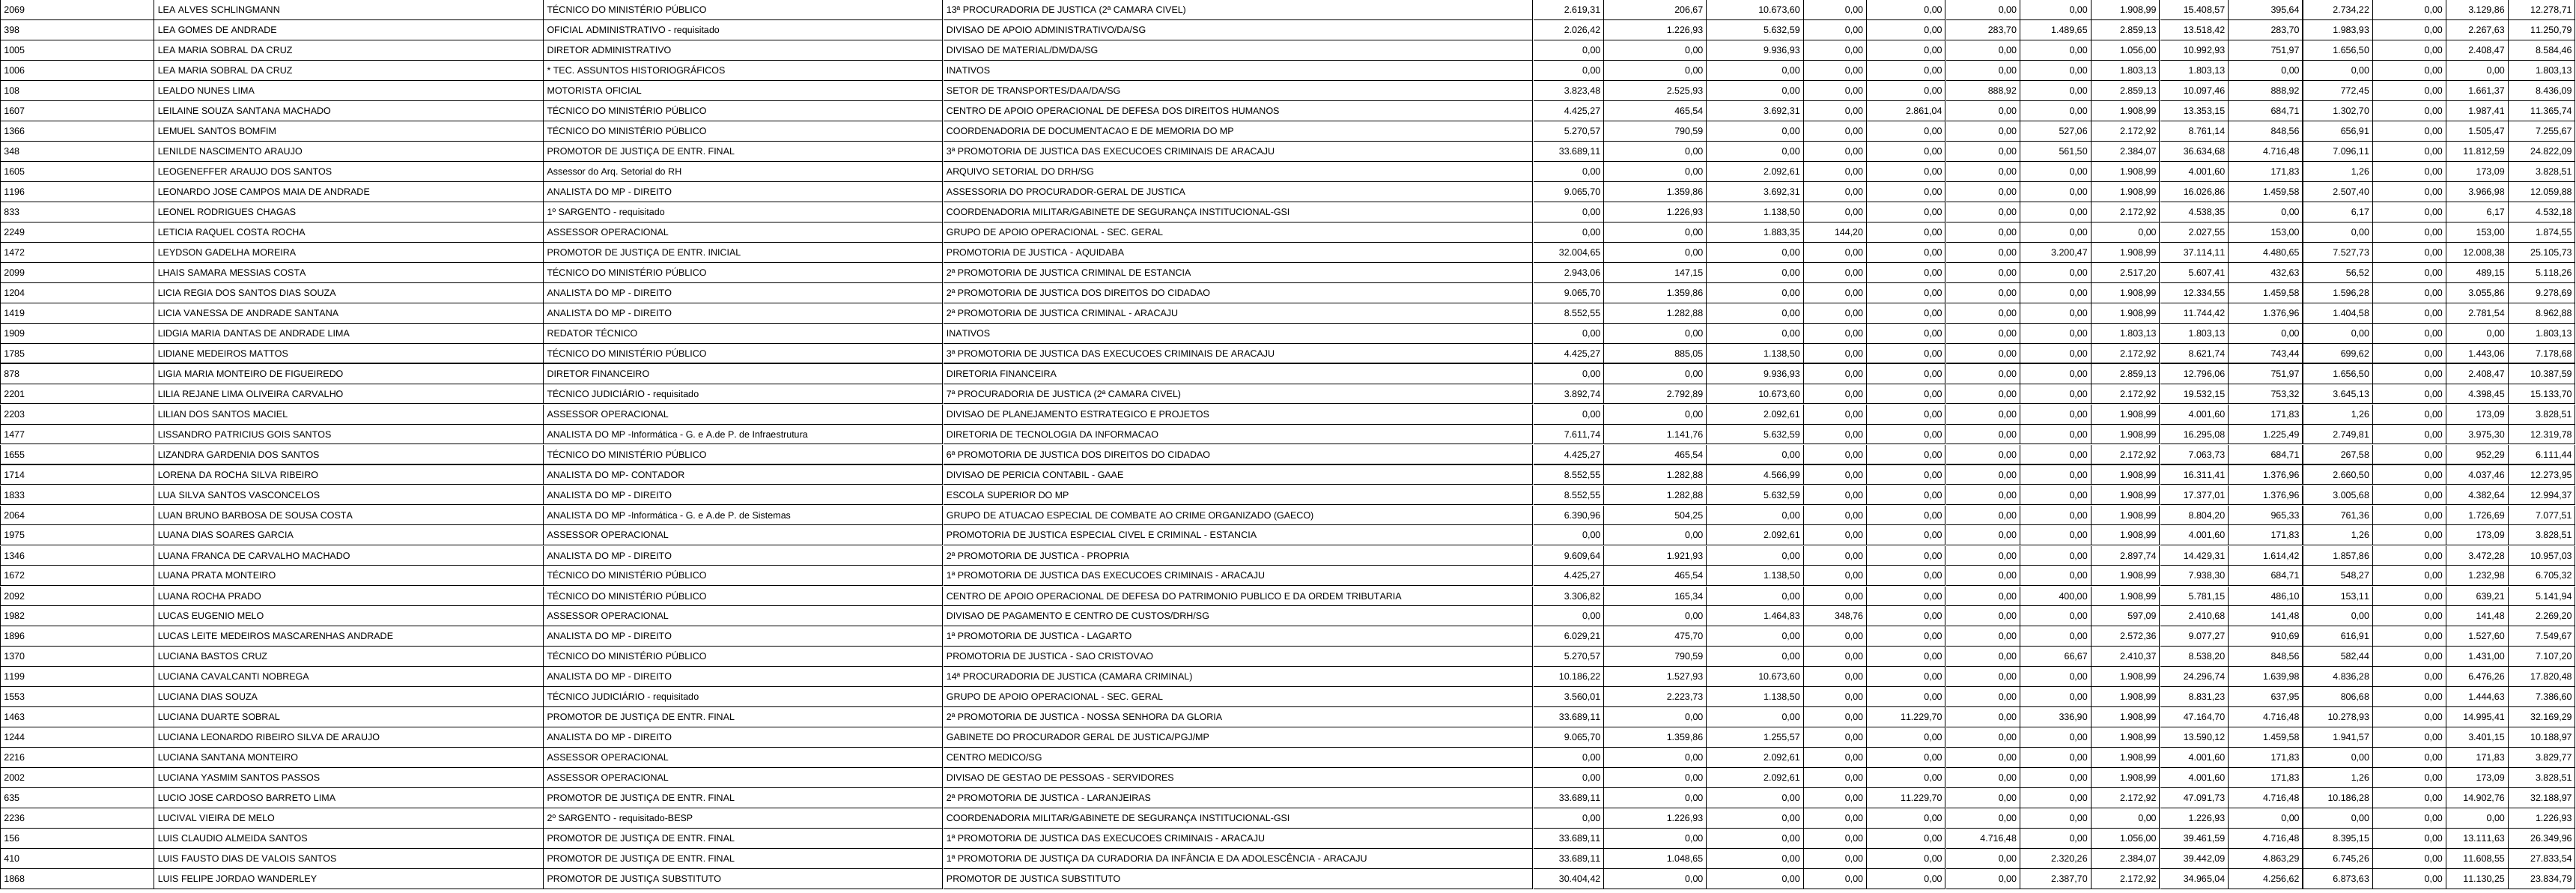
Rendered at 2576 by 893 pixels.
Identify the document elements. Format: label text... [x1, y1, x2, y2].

table_cell 0,00 [1946, 587, 2020, 605]
table_cell 0,00 [2373, 142, 2446, 161]
table_cell 0,00 [1867, 324, 1945, 343]
table_cell 0,00 [1707, 869, 1803, 889]
table_cell 2.859,13 [2092, 81, 2159, 100]
table_cell 171,83 [2229, 405, 2302, 424]
table_cell TÉCNICO DO MINISTÉRIO PÚBLICO [544, 587, 942, 605]
table_cell 0,00 [2020, 324, 2091, 343]
table_cell 3.828,51 [2509, 525, 2575, 545]
table_cell 1.232,98 [2446, 566, 2508, 585]
table_cell 4.001,60 [2160, 748, 2228, 767]
table_cell 5.141,94 [2509, 587, 2575, 605]
table_cell 0,00 [1804, 869, 1866, 889]
table_cell 0,00 [1867, 263, 1945, 282]
table_cell 4.836,28 [2303, 667, 2372, 686]
table_cell 13.353,15 [2160, 101, 2228, 121]
table_cell 1.908,99 [2092, 727, 2159, 747]
table_cell 19.532,15 [2160, 384, 2228, 403]
table_cell 0,00 [1946, 425, 2020, 444]
table_cell 1.639,98 [2229, 667, 2302, 686]
table_cell 806,68 [2303, 687, 2372, 706]
table_cell 0,00 [2020, 40, 2091, 60]
table_cell 0,00 [1867, 283, 1945, 303]
table_cell 2.408,47 [2446, 364, 2508, 384]
table_cell 173,09 [2446, 525, 2508, 545]
table_cell 4.001,60 [2160, 525, 2228, 545]
table_cell 2.861,04 [1867, 101, 1945, 121]
table_cell 0,00 [1804, 40, 1866, 60]
table_cell 0,00 [2373, 324, 2446, 343]
table_cell TÉCNICO DO MINISTÉRIO PÚBLICO [544, 121, 942, 141]
table_cell 597,09 [2092, 606, 2159, 626]
table_cell 761,36 [2303, 506, 2372, 524]
table_cell 0,00 [2373, 667, 2446, 686]
table_cell 0,00 [1946, 263, 2020, 282]
table_cell 0,00 [2373, 566, 2446, 585]
table_cell 0,00 [2020, 384, 2091, 403]
table_cell 0,00 [1946, 303, 2020, 323]
table_cell 0,00 [1804, 566, 1866, 585]
table_cell 1.908,99 [2092, 525, 2159, 545]
table_cell 0,00 [1804, 626, 1866, 646]
table_cell LUCIANA SANTANA MONTEIRO [154, 748, 543, 767]
table_cell 0,00 [1804, 506, 1866, 524]
table_cell 2092 [1, 587, 154, 605]
table_cell 0,00 [1604, 707, 1706, 727]
table_cell 1.282,88 [1604, 465, 1706, 484]
table_cell 141,48 [2446, 606, 2508, 626]
table_cell 3.472,28 [2446, 546, 2508, 565]
table_cell SETOR DE TRANSPORTES/DAA/DA/SG [944, 81, 1532, 100]
table_cell 0,00 [1946, 121, 2020, 141]
table_cell LHAIS SAMARA MESSIAS COSTA [154, 263, 543, 282]
table_cell 171,83 [2229, 162, 2302, 181]
table_cell 9.077,27 [2160, 626, 2228, 646]
table_cell 0,00 [1707, 303, 1803, 323]
table_cell 0,00 [2229, 202, 2302, 222]
table_cell 0,00 [1534, 202, 1603, 222]
table_cell 9.065,70 [1534, 182, 1603, 202]
table_cell 0,00 [1707, 546, 1803, 565]
table_cell 0,00 [1604, 324, 1706, 343]
table_cell 0,00 [1707, 808, 1803, 828]
table_cell 0,00 [1804, 768, 1866, 787]
table_cell LEYDSON GADELHA MOREIRA [154, 243, 543, 262]
table_cell 336,90 [2020, 707, 2091, 727]
table_cell LUCIANA DUARTE SOBRAL [154, 707, 543, 727]
table_cell 0,00 [2020, 303, 2091, 323]
table_cell 0,00 [1534, 364, 1603, 384]
table_cell ARQUIVO SETORIAL DO DRH/SG [944, 162, 1532, 181]
table_cell 1.302,70 [2303, 101, 2372, 121]
table_cell 1.857,86 [2303, 546, 2372, 565]
table_cell 910,69 [2229, 626, 2302, 646]
table_cell 1.282,88 [1604, 485, 1706, 504]
table_cell ANALISTA DO MP - DIREITO [544, 626, 942, 646]
table_cell 637,95 [2229, 687, 2302, 706]
table_cell 772,45 [2303, 81, 2372, 100]
table_cell 0,00 [1946, 525, 2020, 545]
table_cell 0,00 [1604, 223, 1706, 242]
table_cell 2216 [1, 748, 154, 767]
table_cell 108 [1, 81, 154, 100]
table_cell CENTRO DE APOIO OPERACIONAL DE DEFESA DO PATRIMONIO PUBLICO E DA ORDEM TRIBUTARIA [944, 587, 1532, 605]
table_cell 12.059,88 [2509, 182, 2575, 202]
table_cell 0,00 [1946, 405, 2020, 424]
table_cell 0,00 [1534, 768, 1603, 787]
table_cell LORENA DA ROCHA SILVA RIBEIRO [154, 465, 543, 484]
table_cell 173,09 [2446, 405, 2508, 424]
table_cell TÉCNICO JUDICIÁRIO - requisitado [544, 384, 942, 403]
table_cell LICIA VANESSA DE ANDRADE SANTANA [154, 303, 543, 323]
table_cell 0,00 [2373, 626, 2446, 646]
table_cell 8.804,20 [2160, 506, 2228, 524]
table_cell 1.505,47 [2446, 121, 2508, 141]
table_cell 1199 [1, 667, 154, 686]
table_cell 0,00 [1946, 182, 2020, 202]
table_cell 0,00 [1946, 849, 2020, 868]
table_cell 0,00 [2373, 546, 2446, 565]
table_cell 1.376,96 [2229, 485, 2302, 504]
table_cell 3ª PROMOTORIA DE JUSTICA DAS EXECUCOES CRIMINAIS DE ARACAJU [944, 142, 1532, 161]
table_cell 0,00 [1946, 283, 2020, 303]
table_cell 1.255,57 [1707, 727, 1803, 747]
table_cell 47.091,73 [2160, 788, 2228, 808]
table_cell 965,33 [2229, 506, 2302, 524]
table_cell LUIS FAUSTO DIAS DE VALOIS SANTOS [154, 849, 543, 868]
table_cell 0,00 [2020, 606, 2091, 626]
table_cell 10.186,28 [2303, 788, 2372, 808]
table_cell 0,00 [1867, 566, 1945, 585]
table_header 3.129,86 [2446, 0, 2508, 19]
table_cell 2ª PROMOTORIA DE JUSTICA DOS DIREITOS DO CIDADAO [944, 283, 1532, 303]
table_cell 4.425,27 [1534, 445, 1603, 464]
table_cell 2.572,36 [2092, 626, 2159, 646]
table_cell 0,00 [2020, 445, 2091, 464]
table_cell 1.908,99 [2092, 707, 2159, 727]
table_cell 0,00 [2373, 425, 2446, 444]
table_cell 1785 [1, 344, 154, 363]
table_cell 0,00 [1804, 384, 1866, 403]
table_cell 0,00 [1604, 162, 1706, 181]
table_cell 7.527,73 [2303, 243, 2372, 262]
table_cell 582,44 [2303, 647, 2372, 666]
table_cell 0,00 [1867, 344, 1945, 363]
table_cell ANALISTA DO MP -Informática - G. e A.de P. de Infraestrutura [544, 425, 942, 444]
table_cell 0,00 [2020, 727, 2091, 747]
table_cell 0,00 [2446, 808, 2508, 828]
table_cell 0,00 [1534, 162, 1603, 181]
table_cell 7.178,68 [2509, 344, 2575, 363]
table_cell 8.584,46 [2509, 40, 2575, 60]
table_cell 12.319,78 [2509, 425, 2575, 444]
table_cell ANALISTA DO MP - DIREITO [544, 546, 942, 565]
table_cell 6.390,96 [1534, 506, 1603, 524]
table_cell 0,00 [1867, 202, 1945, 222]
table_cell 2.897,74 [2092, 546, 2159, 565]
table_cell 0,00 [1946, 465, 2020, 484]
table_cell 17.377,01 [2160, 485, 2228, 504]
table_cell 684,71 [2229, 566, 2302, 585]
table_cell 16.026,86 [2160, 182, 2228, 202]
table_cell 8.962,88 [2509, 303, 2575, 323]
table_cell 1605 [1, 162, 154, 181]
table_cell 1.803,13 [2092, 61, 2159, 80]
table_cell 0,00 [2373, 61, 2446, 80]
table_cell 1º SARGENTO - requisitado [544, 202, 942, 222]
table_cell ASSESSOR OPERACIONAL [544, 223, 942, 242]
table_cell 3.055,86 [2446, 283, 2508, 303]
table_cell 8.436,09 [2509, 81, 2575, 100]
table_cell TÉCNICO DO MINISTÉRIO PÚBLICO [544, 263, 942, 282]
table_cell 8.831,23 [2160, 687, 2228, 706]
table_cell 7ª PROCURADORIA DE JUSTICA (2ª CAMARA CIVEL) [944, 384, 1532, 403]
table_cell 0,00 [1867, 748, 1945, 767]
table_cell 0,00 [2373, 506, 2446, 524]
table_cell 751,97 [2229, 364, 2302, 384]
table_cell PROMOTOR DE JUSTIÇA DE ENTR. FINAL [544, 788, 942, 808]
table_cell 1.459,58 [2229, 727, 2302, 747]
table_cell 751,97 [2229, 40, 2302, 60]
table_cell 2.525,93 [1604, 81, 1706, 100]
table_cell 14.995,41 [2446, 707, 2508, 727]
table_cell 7.611,74 [1534, 425, 1603, 444]
table_cell PROMOTORIA DE JUSTICA - AQUIDABA [944, 243, 1532, 262]
table_cell 1607 [1, 101, 154, 121]
table_header 2.619,31 [1534, 0, 1603, 19]
table_cell 4.001,60 [2160, 768, 2228, 787]
table_cell 2201 [1, 384, 154, 403]
table_cell 0,00 [1867, 829, 1945, 848]
table_cell 743,44 [2229, 344, 2302, 363]
table_cell 1714 [1, 465, 154, 484]
table_cell 0,00 [1867, 525, 1945, 545]
table_cell LICIA REGIA DOS SANTOS DIAS SOUZA [154, 283, 543, 303]
table_cell ANALISTA DO MP - DIREITO [544, 303, 942, 323]
table_cell 173,09 [2446, 162, 2508, 181]
table_cell LUCIVAL VIEIRA DE MELO [154, 808, 543, 828]
table_cell LUANA FRANCA DE CARVALHO MACHADO [154, 546, 543, 565]
table_cell 0,00 [1946, 162, 2020, 181]
table_cell 0,00 [2373, 223, 2446, 242]
table_cell DIRETOR FINANCEIRO [544, 364, 942, 384]
table_cell 5.632,59 [1707, 20, 1803, 40]
table_cell DIVISAO DE GESTAO DE PESSOAS - SERVIDORES [944, 768, 1532, 787]
table_cell 639,21 [2446, 587, 2508, 605]
table_cell 0,00 [2303, 223, 2372, 242]
table_cell 4.037,46 [2446, 465, 2508, 484]
table_cell 1196 [1, 182, 154, 202]
table_cell 5.781,15 [2160, 587, 2228, 605]
table_cell 0,00 [2303, 748, 2372, 767]
table_cell MOTORISTA OFICIAL [544, 81, 942, 100]
table_cell 2.172,92 [2092, 344, 2159, 363]
table_cell 0,00 [1604, 525, 1706, 545]
table_cell 8.552,55 [1534, 485, 1603, 504]
table_cell 1.138,50 [1707, 687, 1803, 706]
table_cell 1.056,00 [2092, 40, 2159, 60]
table_cell COORDENADORIA MILITAR/GABINETE DE SEGURANÇA INSTITUCIONAL-GSI [944, 808, 1532, 828]
table_cell 3.823,48 [1534, 81, 1603, 100]
table_cell 27.833,54 [2509, 849, 2575, 868]
table_cell 1982 [1, 606, 154, 626]
table_cell 2.092,61 [1707, 525, 1803, 545]
table_cell 3.692,31 [1707, 182, 1803, 202]
table_cell 0,00 [1867, 869, 1945, 889]
table_cell 0,00 [2229, 61, 2302, 80]
table_cell 0,00 [1707, 707, 1803, 727]
table_cell ASSESSOR OPERACIONAL [544, 768, 942, 787]
table_cell 0,00 [1804, 727, 1866, 747]
table_cell 4.716,48 [2229, 142, 2302, 161]
table_cell LIDIANE MEDEIROS MATTOS [154, 344, 543, 363]
table_header 0,00 [2373, 0, 2446, 19]
table_cell 1.226,93 [1604, 20, 1706, 40]
table_cell 2.223,73 [1604, 687, 1706, 706]
table_cell 1.444,63 [2446, 687, 2508, 706]
table_cell 0,00 [1946, 626, 2020, 646]
table_cell 0,00 [1804, 121, 1866, 141]
table_cell 2ª PROMOTORIA DE JUSTICA - NOSSA SENHORA DA GLORIA [944, 707, 1532, 727]
table_cell 0,00 [1946, 808, 2020, 828]
table_header 12.278,71 [2509, 0, 2575, 19]
table_cell GRUPO DE APOIO OPERACIONAL - SEC. GERAL [944, 687, 1532, 706]
table_cell 1.443,06 [2446, 344, 2508, 363]
table_cell 6.029,21 [1534, 626, 1603, 646]
table_cell 2.859,13 [2092, 364, 2159, 384]
table_cell 475,70 [1604, 626, 1706, 646]
table_cell 0,00 [2020, 425, 2091, 444]
table_cell 0,00 [2373, 81, 2446, 100]
table_cell 2.172,92 [2092, 788, 2159, 808]
table_cell 3.005,68 [2303, 485, 2372, 504]
table_cell PROMOTOR DE JUSTIÇA DE ENTR. FINAL [544, 849, 942, 868]
table_cell 13.111,63 [2446, 829, 2508, 848]
table_cell 1.226,93 [2509, 808, 2575, 828]
table_cell 0,00 [2020, 182, 2091, 202]
table_cell 0,00 [1804, 465, 1866, 484]
table_cell 3.560,01 [1534, 687, 1603, 706]
table_cell 465,54 [1604, 101, 1706, 121]
table_cell 0,00 [1804, 849, 1866, 868]
table_cell LUCAS LEITE MEDEIROS MASCARENHAS ANDRADE [154, 626, 543, 646]
table_cell 4.863,29 [2229, 849, 2302, 868]
table_cell LEA GOMES DE ANDRADE [154, 20, 543, 40]
table_cell 2.749,81 [2303, 425, 2372, 444]
table_cell 0,00 [2373, 808, 2446, 828]
table_cell PROMOTOR DE JUSTIÇA DE ENTR. FINAL [544, 829, 942, 848]
table_cell 0,00 [2373, 364, 2446, 384]
table_cell GABINETE DO PROCURADOR GERAL DE JUSTICA/PGJ/MP [944, 727, 1532, 747]
table_cell ASSESSOR OPERACIONAL [544, 405, 942, 424]
table_cell 0,00 [2373, 445, 2446, 464]
table_cell LUCIO JOSE CARDOSO BARRETO LIMA [154, 788, 543, 808]
table_cell 144,20 [1804, 223, 1866, 242]
table_cell PROMOTOR DE JUSTICA SUBSTITUTO [944, 869, 1532, 889]
table_cell 0,00 [1804, 546, 1866, 565]
table_cell LUCIANA YASMIM SANTOS PASSOS [154, 768, 543, 787]
table_cell 7.386,60 [2509, 687, 2575, 706]
table_cell 0,00 [1707, 263, 1803, 282]
table_cell 34.965,04 [2160, 869, 2228, 889]
table_cell ANALISTA DO MP - DIREITO [544, 485, 942, 504]
table_cell 0,00 [1804, 707, 1866, 727]
table_cell 0,00 [2303, 808, 2372, 828]
table_cell LEILAINE SOUZA SANTANA MACHADO [154, 101, 543, 121]
table_cell 2.517,20 [2092, 263, 2159, 282]
table_cell 25.105,73 [2509, 243, 2575, 262]
table_cell 0,00 [1707, 324, 1803, 343]
table_cell 4.716,48 [2229, 788, 2302, 808]
table_cell 0,00 [1707, 849, 1803, 868]
table_cell 1.138,50 [1707, 202, 1803, 222]
table_cell 5.607,41 [2160, 263, 2228, 282]
table_cell 7.549,67 [2509, 626, 2575, 646]
table_cell 2.781,54 [2446, 303, 2508, 323]
table_cell 1.056,00 [2092, 829, 2159, 848]
table_cell 0,00 [2303, 324, 2372, 343]
table_cell 2.408,47 [2446, 40, 2508, 60]
table_cell 0,00 [1867, 61, 1945, 80]
table_cell 2ª PROMOTORIA DE JUSTICA - PROPRIA [944, 546, 1532, 565]
table_cell 0,00 [1867, 587, 1945, 605]
table_cell 1.141,76 [1604, 425, 1706, 444]
table_cell 56,52 [2303, 263, 2372, 282]
table_cell 0,00 [1604, 243, 1706, 262]
table_cell 10.278,93 [2303, 707, 2372, 727]
table_cell 32.169,29 [2509, 707, 2575, 727]
table_cell 1.726,69 [2446, 506, 2508, 524]
table_cell 0,00 [2373, 849, 2446, 868]
table_cell 2ª PROMOTORIA DE JUSTICA CRIMINAL - ARACAJU [944, 303, 1532, 323]
table_header 0,00 [1804, 0, 1866, 19]
table_cell LEONEL RODRIGUES CHAGAS [154, 202, 543, 222]
table_cell DIVISAO DE PERICIA CONTABIL - GAAE [944, 465, 1532, 484]
table_cell LEOGENEFFER ARAUJO DOS SANTOS [154, 162, 543, 181]
table_cell 23.834,79 [2509, 869, 2575, 889]
table_cell 1.359,86 [1604, 283, 1706, 303]
table_cell 4.716,48 [2229, 829, 2302, 848]
table_cell INATIVOS [944, 324, 1532, 343]
table_cell 1.908,99 [2092, 243, 2159, 262]
table_cell 0,00 [1804, 81, 1866, 100]
table_cell 0,00 [2020, 687, 2091, 706]
table_cell 0,00 [1867, 182, 1945, 202]
table_cell 12.334,55 [2160, 283, 2228, 303]
table_cell 171,83 [2229, 768, 2302, 787]
table_cell PROMOTORIA DE JUSTICA - SAO CRISTOVAO [944, 647, 1532, 666]
table_cell 2.507,40 [2303, 182, 2372, 202]
table_cell 1.908,99 [2092, 587, 2159, 605]
table_cell 1,26 [2303, 405, 2372, 424]
table_cell 0,00 [1804, 202, 1866, 222]
table_cell PROMOTOR DE JUSTIÇA SUBSTITUTO [544, 869, 942, 889]
table_header 2069 [1, 0, 154, 19]
table_cell 2.384,07 [2092, 849, 2159, 868]
table_cell 0,00 [2373, 405, 2446, 424]
table_cell 0,00 [1946, 768, 2020, 787]
table_cell 1.404,58 [2303, 303, 2372, 323]
table_header 0,00 [2020, 0, 2091, 19]
table_cell 1.908,99 [2092, 465, 2159, 484]
table_cell 1204 [1, 283, 154, 303]
table_cell 4.538,35 [2160, 202, 2228, 222]
table_cell REDATOR TÉCNICO [544, 324, 942, 343]
table_cell 0,00 [2020, 344, 2091, 363]
table_cell 283,70 [2229, 20, 2302, 40]
table_cell 0,00 [1946, 727, 2020, 747]
table_cell 0,00 [1804, 525, 1866, 545]
table_cell 0,00 [2020, 364, 2091, 384]
table_cell 0,00 [1867, 364, 1945, 384]
table_cell 0,00 [1804, 263, 1866, 282]
table_cell ANALISTA DO MP- CONTADOR [544, 465, 942, 484]
table_cell 0,00 [1604, 142, 1706, 161]
table_cell LUCAS EUGENIO MELO [154, 606, 543, 626]
table_cell 2.027,55 [2160, 223, 2228, 242]
table_cell 1.803,13 [2509, 61, 2575, 80]
table_cell 699,62 [2303, 344, 2372, 363]
table_cell 11.744,42 [2160, 303, 2228, 323]
table_cell 0,00 [1867, 425, 1945, 444]
table_cell 1.138,50 [1707, 566, 1803, 585]
table_cell 3.306,82 [1534, 587, 1603, 605]
table_cell ASSESSOR OPERACIONAL [544, 748, 942, 767]
table_cell 171,83 [2229, 748, 2302, 767]
table_cell 2249 [1, 223, 154, 242]
table_cell 0,00 [1867, 506, 1945, 524]
table_cell 2.859,13 [2092, 20, 2159, 40]
table_cell LIGIA MARIA MONTEIRO DE FIGUEIREDO [154, 364, 543, 384]
table_cell 2.026,42 [1534, 20, 1603, 40]
table_cell 0,00 [2373, 20, 2446, 40]
table_cell 0,00 [1707, 81, 1803, 100]
table_cell 0,00 [1804, 283, 1866, 303]
table_cell LEA MARIA SOBRAL DA CRUZ [154, 40, 543, 60]
table_header 0,00 [1867, 0, 1945, 19]
table_cell 9.609,64 [1534, 546, 1603, 565]
table_cell 0,00 [1604, 869, 1706, 889]
table_cell LUANA PRATA MONTEIRO [154, 566, 543, 585]
table_cell 0,00 [1804, 142, 1866, 161]
table_cell 1.282,88 [1604, 303, 1706, 323]
table_cell 24.296,74 [2160, 667, 2228, 686]
table_cell 1.908,99 [2092, 667, 2159, 686]
table_cell 0,00 [2373, 587, 2446, 605]
table_cell 0,00 [2373, 283, 2446, 303]
table_cell 0,00 [1867, 162, 1945, 181]
table_cell 2.943,06 [1534, 263, 1603, 282]
table_cell 0,00 [2020, 405, 2091, 424]
table_cell * TEC. ASSUNTOS HISTORIOGRÁFICOS [544, 61, 942, 80]
table_header 15.408,57 [2160, 0, 2228, 19]
table_cell 165,34 [1604, 587, 1706, 605]
table_cell 1.908,99 [2092, 768, 2159, 787]
table_cell GRUPO DE ATUACAO ESPECIAL DE COMBATE AO CRIME ORGANIZADO (GAECO) [944, 506, 1532, 524]
table_cell 0,00 [1867, 727, 1945, 747]
table_cell 1ª PROMOTORIA DE JUSTIÇA DA CURADORIA DA INFÂNCIA E DA ADOLESCÊNCIA - ARACAJU [944, 849, 1532, 868]
table_cell PROMOTORIA DE JUSTICA ESPECIAL CIVEL E CRIMINAL - ESTANCIA [944, 525, 1532, 545]
table_cell 635 [1, 788, 154, 808]
table_cell 3.828,51 [2509, 405, 2575, 424]
table_cell LILIAN DOS SANTOS MACIEL [154, 405, 543, 424]
table_cell 1.803,13 [2160, 61, 2228, 80]
table_cell 561,50 [2020, 142, 2091, 161]
table_cell LEMUEL SANTOS BOMFIM [154, 121, 543, 141]
table_cell 0,00 [1946, 243, 2020, 262]
table_cell 12.796,06 [2160, 364, 2228, 384]
table_cell 1.656,50 [2303, 364, 2372, 384]
table_cell 4.566,99 [1707, 465, 1803, 484]
table_header 1.908,99 [2092, 0, 2159, 19]
table_cell 0,00 [1946, 506, 2020, 524]
table_cell 885,05 [1604, 344, 1706, 363]
table_cell 0,00 [2373, 687, 2446, 706]
table_cell 0,00 [2229, 324, 2302, 343]
table_cell 11.130,25 [2446, 869, 2508, 889]
table_cell LUCIANA BASTOS CRUZ [154, 647, 543, 666]
table_cell TÉCNICO DO MINISTÉRIO PÚBLICO [544, 101, 942, 121]
table_cell 0,00 [1867, 465, 1945, 484]
table_cell 2ª PROMOTORIA DE JUSTICA - LARANJEIRAS [944, 788, 1532, 808]
table_cell 684,71 [2229, 101, 2302, 121]
table_cell 548,27 [2303, 566, 2372, 585]
table_cell 0,00 [1804, 324, 1866, 343]
table_cell 848,56 [2229, 121, 2302, 141]
table_cell 1553 [1, 687, 154, 706]
table_cell 0,00 [2229, 808, 2302, 828]
table_cell 171,83 [2446, 748, 2508, 767]
table_cell 16.311,41 [2160, 465, 2228, 484]
table_cell 1.431,00 [2446, 647, 2508, 666]
table_cell 4.532,18 [2509, 202, 2575, 222]
table_cell 0,00 [1534, 405, 1603, 424]
table_cell 0,00 [1604, 405, 1706, 424]
table_cell 0,00 [1867, 667, 1945, 686]
table_cell 33.689,11 [1534, 849, 1603, 868]
table_cell 1ª PROMOTORIA DE JUSTICA DAS EXECUCOES CRIMINAIS - ARACAJU [944, 829, 1532, 848]
table_cell 0,00 [1804, 829, 1866, 848]
table_cell 0,00 [1867, 485, 1945, 504]
table_cell 1.614,42 [2229, 546, 2302, 565]
table_cell 2ª PROMOTORIA DE JUSTICA CRIMINAL DE ESTANCIA [944, 263, 1532, 282]
table_cell 0,00 [2373, 788, 2446, 808]
table_cell 6.476,26 [2446, 667, 2508, 686]
table_cell 1.987,41 [2446, 101, 2508, 121]
table_cell 17.820,48 [2509, 667, 2575, 686]
table_cell 0,00 [1946, 40, 2020, 60]
table_cell 1.908,99 [2092, 303, 2159, 323]
table_cell Assessor do Arq. Setorial do RH [544, 162, 942, 181]
table_cell 0,00 [2020, 465, 2091, 484]
table_cell 0,00 [2373, 344, 2446, 363]
table_cell 26.349,96 [2509, 829, 2575, 848]
table_cell 11.608,55 [2446, 849, 2508, 868]
table_cell 3.645,13 [2303, 384, 2372, 403]
table_cell 0,00 [2020, 101, 2091, 121]
table_cell 0,00 [1604, 768, 1706, 787]
table_cell 0,00 [1534, 808, 1603, 828]
table_cell 3.966,98 [2446, 182, 2508, 202]
table_cell 1.527,60 [2446, 626, 2508, 646]
table_cell 0,00 [1604, 748, 1706, 767]
table_cell 0,00 [1804, 808, 1866, 828]
table_cell CENTRO MEDICO/SG [944, 748, 1532, 767]
table_cell 0,00 [1707, 788, 1803, 808]
table_cell TÉCNICO DO MINISTÉRIO PÚBLICO [544, 566, 942, 585]
table_cell LENILDE NASCIMENTO ARAUJO [154, 142, 543, 161]
table_cell 0,00 [2373, 485, 2446, 504]
table_cell 2.387,70 [2020, 869, 2091, 889]
table_cell 952,29 [2446, 445, 2508, 464]
table_header 10.673,60 [1707, 0, 1803, 19]
table_cell 0,00 [2373, 525, 2446, 545]
table_cell 0,00 [1946, 445, 2020, 464]
table_cell 0,00 [2303, 606, 2372, 626]
table_cell 0,00 [2020, 485, 2091, 504]
table_cell DIVISAO DE MATERIAL/DM/DA/SG [944, 40, 1532, 60]
table_cell 489,15 [2446, 263, 2508, 282]
table_cell 1,26 [2303, 162, 2372, 181]
table_cell ASSESSOR OPERACIONAL [544, 606, 942, 626]
table_cell LETICIA RAQUEL COSTA ROCHA [154, 223, 543, 242]
table_cell 0,00 [1946, 384, 2020, 403]
table_cell 5.632,59 [1707, 425, 1803, 444]
table_cell 0,00 [2373, 606, 2446, 626]
table_cell 0,00 [2373, 829, 2446, 848]
table_cell 684,71 [2229, 445, 2302, 464]
table_cell 1.908,99 [2092, 162, 2159, 181]
table_cell 0,00 [2020, 223, 2091, 242]
table_cell 0,00 [2020, 81, 2091, 100]
table_cell 8.552,55 [1534, 465, 1603, 484]
table_cell 0,00 [2020, 667, 2091, 686]
table_cell 1655 [1, 445, 154, 464]
table_cell 7.938,30 [2160, 566, 2228, 585]
table_cell 0,00 [1946, 788, 2020, 808]
table_cell 4.480,65 [2229, 243, 2302, 262]
table_cell LUCIANA CAVALCANTI NOBREGA [154, 667, 543, 686]
table_cell 33.689,11 [1534, 788, 1603, 808]
table_cell 1477 [1, 425, 154, 444]
table_cell 1.464,83 [1707, 606, 1803, 626]
table_cell 2º SARGENTO - requisitado-BESP [544, 808, 942, 828]
table_cell CENTRO DE APOIO OPERACIONAL DE DEFESA DOS DIREITOS HUMANOS [944, 101, 1532, 121]
table_cell 1.459,58 [2229, 283, 2302, 303]
table_cell 0,00 [1867, 384, 1945, 403]
table_cell 0,00 [1867, 40, 1945, 60]
table_cell 0,00 [1867, 626, 1945, 646]
table_cell 0,00 [1534, 606, 1603, 626]
table_cell 1909 [1, 324, 154, 343]
table_header 13ª PROCURADORIA DE JUSTICA (2ª CAMARA CIVEL) [944, 0, 1532, 19]
table_cell 0,00 [1867, 81, 1945, 100]
table_cell LEONARDO JOSE CAMPOS MAIA DE ANDRADE [154, 182, 543, 202]
table_cell 0,00 [1804, 788, 1866, 808]
table_cell 0,00 [1804, 425, 1866, 444]
table_cell 0,00 [2373, 647, 2446, 666]
table_cell 1.908,99 [2092, 566, 2159, 585]
table_cell 0,00 [1804, 445, 1866, 464]
table_cell DIRETOR ADMINISTRATIVO [544, 40, 942, 60]
table_cell LILIA REJANE LIMA OLIVEIRA CARVALHO [154, 384, 543, 403]
table_cell 0,00 [2373, 121, 2446, 141]
table_cell 173,09 [2446, 768, 2508, 787]
table_cell 8.538,20 [2160, 647, 2228, 666]
table_cell 4.716,48 [2229, 707, 2302, 727]
table_cell 398 [1, 20, 154, 40]
table_cell 0,00 [1707, 142, 1803, 161]
table_cell 0,00 [1804, 587, 1866, 605]
table_cell 0,00 [2020, 506, 2091, 524]
table_cell DIVISAO DE PAGAMENTO E CENTRO DE CUSTOS/DRH/SG [944, 606, 1532, 626]
table_cell ANALISTA DO MP - DIREITO [544, 727, 942, 747]
table_cell 465,54 [1604, 445, 1706, 464]
table_cell 0,00 [1946, 707, 2020, 727]
table_cell 0,00 [1946, 606, 2020, 626]
table_cell 36.634,68 [2160, 142, 2228, 161]
table_cell ANALISTA DO MP - DIREITO [544, 283, 942, 303]
table_cell 1672 [1, 566, 154, 585]
table_cell 0,00 [1534, 324, 1603, 343]
table_cell 0,00 [2303, 61, 2372, 80]
table_cell 0,00 [2020, 283, 2091, 303]
table_cell 4.425,27 [1534, 344, 1603, 363]
table_cell 0,00 [1707, 587, 1803, 605]
table_cell 0,00 [1946, 687, 2020, 706]
table_cell 0,00 [1804, 61, 1866, 80]
table_cell 2.267,63 [2446, 20, 2508, 40]
table_cell 0,00 [1707, 506, 1803, 524]
table_cell 1.941,57 [2303, 727, 2372, 747]
table_cell 0,00 [1946, 566, 2020, 585]
table_cell 0,00 [1804, 687, 1866, 706]
table_cell 0,00 [2020, 61, 2091, 80]
table_cell 12.273,95 [2509, 465, 2575, 484]
table_cell 6ª PROMOTORIA DE JUSTICA DOS DIREITOS DO CIDADAO [944, 445, 1532, 464]
table_cell 0,00 [1804, 647, 1866, 666]
table_cell 33.689,11 [1534, 142, 1603, 161]
table_cell 2.172,92 [2092, 869, 2159, 889]
table_cell 2236 [1, 808, 154, 828]
table_cell 10.992,93 [2160, 40, 2228, 60]
table_cell LUA SILVA SANTOS VASCONCELOS [154, 485, 543, 504]
table_cell 0,00 [1707, 283, 1803, 303]
table_cell 1.138,50 [1707, 344, 1803, 363]
table_cell 0,00 [1946, 364, 2020, 384]
table_cell PROMOTOR DE JUSTIÇA DE ENTR. FINAL [544, 707, 942, 727]
table_cell 3.200,47 [2020, 243, 2091, 262]
table_cell 2.092,61 [1707, 768, 1803, 787]
table_cell 33.689,11 [1534, 707, 1603, 727]
table_cell 0,00 [1707, 647, 1803, 666]
table_cell 1868 [1, 869, 154, 889]
table_cell TÉCNICO DO MINISTÉRIO PÚBLICO [544, 647, 942, 666]
table_cell 6.111,44 [2509, 445, 2575, 464]
table_cell 14ª PROCURADORIA DE JUSTICA (CAMARA CRIMINAL) [944, 667, 1532, 686]
table_cell 0,00 [1867, 243, 1945, 262]
table_cell 47.164,70 [2160, 707, 2228, 727]
table_cell 33.689,11 [1534, 829, 1603, 848]
table_cell 12.994,37 [2509, 485, 2575, 504]
table_cell 0,00 [2446, 61, 2508, 80]
table_cell 616,91 [2303, 626, 2372, 646]
table_cell 0,00 [2446, 324, 2508, 343]
table_cell 0,00 [2373, 707, 2446, 727]
table_cell 1,26 [2303, 768, 2372, 787]
table_cell 1.803,13 [2160, 324, 2228, 343]
table_cell 2.172,92 [2092, 121, 2159, 141]
table_cell 6,17 [2303, 202, 2372, 222]
table_cell 7.063,73 [2160, 445, 2228, 464]
table_cell 1.226,93 [2160, 808, 2228, 828]
table_cell LISSANDRO PATRICIUS GOIS SANTOS [154, 425, 543, 444]
table_cell 0,00 [1534, 748, 1603, 767]
table_cell 0,00 [2373, 202, 2446, 222]
table_cell 0,00 [1867, 223, 1945, 242]
table_cell 1.596,28 [2303, 283, 2372, 303]
table_cell 0,00 [2092, 223, 2159, 242]
table_cell 3.829,77 [2509, 748, 2575, 767]
table_cell 0,00 [2020, 546, 2091, 565]
table_cell 1.225,49 [2229, 425, 2302, 444]
table_cell 0,00 [1946, 324, 2020, 343]
table_cell 0,00 [2092, 808, 2159, 828]
table_cell 0,00 [2373, 243, 2446, 262]
table_cell 0,00 [1946, 667, 2020, 686]
table_cell 10.188,97 [2509, 727, 2575, 747]
table_cell 0,00 [2373, 727, 2446, 747]
table_cell 790,59 [1604, 121, 1706, 141]
table_cell 833 [1, 202, 154, 222]
table_header TÉCNICO DO MINISTÉRIO PÚBLICO [544, 0, 942, 19]
table_cell 0,00 [2020, 626, 2091, 646]
table_cell 432,63 [2229, 263, 2302, 282]
table_cell 0,00 [1804, 20, 1866, 40]
table_cell 1.908,99 [2092, 485, 2159, 504]
table_cell 0,00 [1804, 485, 1866, 504]
table_cell LUANA ROCHA PRADO [154, 587, 543, 605]
table_cell GRUPO DE APOIO OPERACIONAL - SEC. GERAL [944, 223, 1532, 242]
table_cell 1833 [1, 485, 154, 504]
table_cell 7.096,11 [2303, 142, 2372, 161]
table_cell DIRETORIA DE TECNOLOGIA DA INFORMACAO [944, 425, 1532, 444]
table_cell 0,00 [1804, 364, 1866, 384]
table_cell 7.077,51 [2509, 506, 2575, 524]
table_cell 5.632,59 [1707, 485, 1803, 504]
table_cell 4.398,45 [2446, 384, 2508, 403]
table_cell 2.092,61 [1707, 405, 1803, 424]
table_cell COORDENADORIA DE DOCUMENTACAO E DE MEMORIA DO MP [944, 121, 1532, 141]
table_header 395,64 [2229, 0, 2302, 19]
table_cell 0,00 [1946, 101, 2020, 121]
table_cell 0,00 [1534, 40, 1603, 60]
table_cell 0,00 [1804, 182, 1866, 202]
table_cell 0,00 [2020, 263, 2091, 282]
table_cell 9.936,93 [1707, 364, 1803, 384]
table_cell 1.459,58 [2229, 182, 2302, 202]
table_cell 3.401,15 [2446, 727, 2508, 747]
table_cell 348,76 [1804, 606, 1866, 626]
table_cell 11.250,79 [2509, 20, 2575, 40]
table_cell 2.410,68 [2160, 606, 2228, 626]
table_cell ESCOLA SUPERIOR DO MP [944, 485, 1532, 504]
table_cell 5.270,57 [1534, 121, 1603, 141]
table_cell 153,11 [2303, 587, 2372, 605]
table_cell 0,00 [2020, 829, 2091, 848]
table_cell 6.745,26 [2303, 849, 2372, 868]
table_cell 0,00 [2020, 808, 2091, 828]
table_cell 0,00 [1946, 223, 2020, 242]
table_cell 0,00 [1604, 606, 1706, 626]
table_cell 15.133,70 [2509, 384, 2575, 403]
table_cell TÉCNICO JUDICIÁRIO - requisitado [544, 687, 942, 706]
table_cell 0,00 [2373, 768, 2446, 787]
table_cell 1,26 [2303, 525, 2372, 545]
table_cell 141,48 [2229, 606, 2302, 626]
table_cell 1366 [1, 121, 154, 141]
table_cell 10.186,22 [1534, 667, 1603, 686]
table_cell 39.461,59 [2160, 829, 2228, 848]
table_cell 1370 [1, 647, 154, 666]
table_cell 4.425,27 [1534, 101, 1603, 121]
table_cell 0,00 [1534, 61, 1603, 80]
table_cell ASSESSOR OPERACIONAL [544, 525, 942, 545]
table_cell 465,54 [1604, 566, 1706, 585]
table_cell 2203 [1, 405, 154, 424]
table_cell 0,00 [1946, 142, 2020, 161]
table_cell TÉCNICO DO MINISTÉRIO PÚBLICO [544, 344, 942, 363]
table_cell 13.518,42 [2160, 20, 2228, 40]
table_cell 7.107,20 [2509, 647, 2575, 666]
table_cell 0,00 [2020, 202, 2091, 222]
table_cell 656,91 [2303, 121, 2372, 141]
table_cell 0,00 [2020, 162, 2091, 181]
table_cell 10.957,03 [2509, 546, 2575, 565]
table_cell 9.936,93 [1707, 40, 1803, 60]
table_cell 283,70 [1946, 20, 2020, 40]
table_cell 888,92 [1946, 81, 2020, 100]
table_cell 1ª PROMOTORIA DE JUSTICA - LAGARTO [944, 626, 1532, 646]
table_cell 0,00 [1804, 101, 1866, 121]
table_cell 10.673,60 [1707, 384, 1803, 403]
table_cell ASSESSORIA DO PROCURADOR-GERAL DE JUSTICA [944, 182, 1532, 202]
table_cell 0,00 [1867, 687, 1945, 706]
table_cell 1.908,99 [2092, 283, 2159, 303]
table_cell 0,00 [1534, 525, 1603, 545]
table_cell 4.716,48 [1946, 829, 2020, 848]
table_cell 0,00 [1804, 162, 1866, 181]
table_cell 410 [1, 849, 154, 868]
table_cell 1.908,99 [2092, 425, 2159, 444]
table_cell 790,59 [1604, 647, 1706, 666]
table_cell 13.590,12 [2160, 727, 2228, 747]
table_cell 4.001,60 [2160, 405, 2228, 424]
table_cell 1244 [1, 727, 154, 747]
table_cell 3.692,31 [1707, 101, 1803, 121]
table_cell 2.792,89 [1604, 384, 1706, 403]
table_cell 11.229,70 [1867, 707, 1945, 727]
table_cell 0,00 [1867, 121, 1945, 141]
table_cell 8.395,15 [2303, 829, 2372, 848]
table_cell 0,00 [1946, 869, 2020, 889]
table_cell 156 [1, 829, 154, 848]
table_header 206,67 [1604, 0, 1706, 19]
table_cell 1.376,96 [2229, 465, 2302, 484]
table_cell LIDGIA MARIA DANTAS DE ANDRADE LIMA [154, 324, 543, 343]
table_cell 0,00 [1867, 606, 1945, 626]
table_cell 2.320,26 [2020, 849, 2091, 868]
table_cell LUAN BRUNO BARBOSA DE SOUSA COSTA [154, 506, 543, 524]
table_cell LUCIANA DIAS SOUZA [154, 687, 543, 706]
table_cell 1896 [1, 626, 154, 646]
table_cell 8.761,14 [2160, 121, 2228, 141]
table_cell 10.097,46 [2160, 81, 2228, 100]
table_cell 5.118,26 [2509, 263, 2575, 282]
table_cell LUCIANA LEONARDO RIBEIRO SILVA DE ARAUJO [154, 727, 543, 747]
table_cell 11.229,70 [1867, 788, 1945, 808]
table_cell 0,00 [2373, 263, 2446, 282]
table_cell 0,00 [1946, 344, 2020, 363]
table_cell LEA MARIA SOBRAL DA CRUZ [154, 61, 543, 80]
table_cell 4.001,60 [2160, 162, 2228, 181]
table_cell 0,00 [1707, 243, 1803, 262]
table_cell 1.359,86 [1604, 182, 1706, 202]
table_cell 147,15 [1604, 263, 1706, 282]
table_cell 2.660,50 [2303, 465, 2372, 484]
table_header 2.734,22 [2303, 0, 2372, 19]
table_cell INATIVOS [944, 61, 1532, 80]
table_cell 0,00 [1867, 768, 1945, 787]
table_header 0,00 [1946, 0, 2020, 19]
table_cell 14.429,31 [2160, 546, 2228, 565]
table_cell 0,00 [1867, 20, 1945, 40]
table_cell 267,58 [2303, 445, 2372, 464]
table_cell 0,00 [1867, 546, 1945, 565]
table_cell 1.359,86 [1604, 727, 1706, 747]
table_cell PROMOTOR DE JUSTIÇA DE ENTR. INICIAL [544, 243, 942, 262]
table_header LEA ALVES SCHLINGMANN [154, 0, 543, 19]
table_cell 0,00 [1867, 303, 1945, 323]
table_cell 3.975,30 [2446, 425, 2508, 444]
table_cell 878 [1, 364, 154, 384]
table_cell 0,00 [1867, 647, 1945, 666]
table_cell 1.226,93 [1604, 808, 1706, 828]
table_cell 504,25 [1604, 506, 1706, 524]
table_cell 1.226,93 [1604, 202, 1706, 222]
table_cell 16.295,08 [2160, 425, 2228, 444]
table_cell DIVISAO DE APOIO ADMINISTRATIVO/DA/SG [944, 20, 1532, 40]
table_cell 1ª PROMOTORIA DE JUSTICA DAS EXECUCOES CRIMINAIS - ARACAJU [944, 566, 1532, 585]
table_cell 0,00 [2373, 748, 2446, 767]
table_cell 2.172,92 [2092, 445, 2159, 464]
table_cell 0,00 [1804, 405, 1866, 424]
table_cell 9.065,70 [1534, 283, 1603, 303]
table_cell 153,00 [2446, 223, 2508, 242]
table_cell LIZANDRA GARDENIA DOS SANTOS [154, 445, 543, 464]
table_cell 0,00 [2020, 788, 2091, 808]
table_cell 0,00 [2020, 566, 2091, 585]
table_cell 0,00 [1867, 405, 1945, 424]
table_cell OFICIAL ADMINISTRATIVO - requisitado [544, 20, 942, 40]
table_cell 1463 [1, 707, 154, 727]
table_cell 0,00 [2373, 162, 2446, 181]
table_cell 0,00 [1604, 364, 1706, 384]
table_cell LUIS FELIPE JORDAO WANDERLEY [154, 869, 543, 889]
table_cell 0,00 [1867, 808, 1945, 828]
table_cell 11.365,74 [2509, 101, 2575, 121]
table_cell 0,00 [2373, 465, 2446, 484]
table_cell 1975 [1, 525, 154, 545]
table_cell 30.404,42 [1534, 869, 1603, 889]
table_cell 0,00 [1604, 788, 1706, 808]
table_cell 527,06 [2020, 121, 2091, 141]
table_cell 0,00 [2373, 101, 2446, 121]
table_cell 888,92 [2229, 81, 2302, 100]
table_cell 32.188,97 [2509, 788, 2575, 808]
table_cell 0,00 [1804, 667, 1866, 686]
table_cell 3ª PROMOTORIA DE JUSTICA DAS EXECUCOES CRIMINAIS DE ARACAJU [944, 344, 1532, 363]
table_cell 1.489,65 [2020, 20, 2091, 40]
table_cell 1.661,37 [2446, 81, 2508, 100]
table_cell 0,00 [1867, 142, 1945, 161]
table_cell 0,00 [1804, 243, 1866, 262]
table_cell 0,00 [2373, 303, 2446, 323]
table_cell 1419 [1, 303, 154, 323]
table_cell 0,00 [2020, 525, 2091, 545]
table_cell 0,00 [1946, 647, 2020, 666]
table_cell 0,00 [1604, 61, 1706, 80]
table_cell ANALISTA DO MP - DIREITO [544, 182, 942, 202]
table_cell 0,00 [1604, 829, 1706, 848]
table_cell 3.828,51 [2509, 768, 2575, 787]
table_cell 4.425,27 [1534, 566, 1603, 585]
table_cell 153,00 [2229, 223, 2302, 242]
table_cell 1.908,99 [2092, 101, 2159, 121]
table_cell 32.004,65 [1534, 243, 1603, 262]
table_cell 66,67 [2020, 647, 2091, 666]
table_cell 2064 [1, 506, 154, 524]
table_cell 0,00 [2373, 40, 2446, 60]
table_cell 10.387,59 [2509, 364, 2575, 384]
table_cell 1.908,99 [2092, 506, 2159, 524]
table_cell 9.065,70 [1534, 727, 1603, 747]
table_cell COORDENADORIA MILITAR/GABINETE DE SEGURANÇA INSTITUCIONAL-GSI [944, 202, 1532, 222]
table_cell 171,83 [2229, 525, 2302, 545]
table_cell 2099 [1, 263, 154, 282]
table_cell 7.255,67 [2509, 121, 2575, 141]
table_cell 37.114,11 [2160, 243, 2228, 262]
table_cell 0,00 [2020, 748, 2091, 767]
table_cell 2.410,37 [2092, 647, 2159, 666]
table_cell LUANA DIAS SOARES GARCIA [154, 525, 543, 545]
table_cell 0,00 [2373, 182, 2446, 202]
table_cell 8.621,74 [2160, 344, 2228, 363]
table_cell 6.705,32 [2509, 566, 2575, 585]
table_cell DIRETORIA FINANCEIRA [944, 364, 1532, 384]
table_cell 1.983,93 [2303, 20, 2372, 40]
table_cell PROMOTOR DE JUSTIÇA DE ENTR. FINAL [544, 142, 942, 161]
table_cell LEALDO NUNES LIMA [154, 81, 543, 100]
table_cell 2.092,61 [1707, 162, 1803, 181]
table_cell ANALISTA DO MP -Informática - G. e A.de P. de Sistemas [544, 506, 942, 524]
table_cell 400,00 [2020, 587, 2091, 605]
table_cell 0,00 [1867, 849, 1945, 868]
table_cell 0,00 [1946, 485, 2020, 504]
table_cell ANALISTA DO MP - DIREITO [544, 667, 942, 686]
table_cell 14.902,76 [2446, 788, 2508, 808]
table_cell 6.873,63 [2303, 869, 2372, 889]
table_cell 10.673,60 [1707, 667, 1803, 686]
table_cell 3.892,74 [1534, 384, 1603, 403]
table_cell 1.908,99 [2092, 748, 2159, 767]
table_cell 0,00 [2373, 384, 2446, 403]
table_cell TÉCNICO DO MINISTÉRIO PÚBLICO [544, 445, 942, 464]
table_cell 1005 [1, 40, 154, 60]
table_cell 1.908,99 [2092, 687, 2159, 706]
table_cell 4.382,64 [2446, 485, 2508, 504]
table_cell 0,00 [1867, 445, 1945, 464]
table_cell 0,00 [1946, 748, 2020, 767]
table_cell 0,00 [2373, 869, 2446, 889]
table_cell 0,00 [1946, 546, 2020, 565]
table_cell 1.803,13 [2509, 324, 2575, 343]
table_cell 2.172,92 [2092, 202, 2159, 222]
table_cell 0,00 [1946, 202, 2020, 222]
table_cell 0,00 [1946, 61, 2020, 80]
table_cell 8.552,55 [1534, 303, 1603, 323]
table_cell 6,17 [2446, 202, 2508, 222]
table_cell 12.008,38 [2446, 243, 2508, 262]
table_cell 2.172,92 [2092, 384, 2159, 403]
table_cell 1006 [1, 61, 154, 80]
table_cell 1.908,99 [2092, 182, 2159, 202]
table_cell 0,00 [1707, 445, 1803, 464]
table_cell 1.656,50 [2303, 40, 2372, 60]
table_cell 2.092,61 [1707, 748, 1803, 767]
table_cell 0,00 [1604, 40, 1706, 60]
table_cell 3.828,51 [2509, 162, 2575, 181]
table_cell 0,00 [1534, 223, 1603, 242]
table_cell 0,00 [1707, 61, 1803, 80]
table_cell 1346 [1, 546, 154, 565]
table_cell 24.822,09 [2509, 142, 2575, 161]
table_cell 39.442,09 [2160, 849, 2228, 868]
table_cell 753,32 [2229, 384, 2302, 403]
table_cell 0,00 [1804, 303, 1866, 323]
table_cell 1.921,93 [1604, 546, 1706, 565]
table_cell 1472 [1, 243, 154, 262]
table_cell 1.908,99 [2092, 405, 2159, 424]
table_cell 1.048,65 [1604, 849, 1706, 868]
table_cell 1.376,96 [2229, 303, 2302, 323]
table_cell 5.270,57 [1534, 647, 1603, 666]
table_cell 848,56 [2229, 647, 2302, 666]
table_cell DIVISAO DE PLANEJAMENTO ESTRATEGICO E PROJETOS [944, 405, 1532, 424]
table_cell 2.269,20 [2509, 606, 2575, 626]
table_cell 486,10 [2229, 587, 2302, 605]
table_cell 9.278,69 [2509, 283, 2575, 303]
table_cell 2.384,07 [2092, 142, 2159, 161]
table_cell 0,00 [2020, 768, 2091, 787]
table_cell 1.883,35 [1707, 223, 1803, 242]
table_cell 11.812,59 [2446, 142, 2508, 161]
table_cell 0,00 [1707, 829, 1803, 848]
table_cell 1.527,93 [1604, 667, 1706, 686]
table_cell 348 [1, 142, 154, 161]
table_cell 1.874,55 [2509, 223, 2575, 242]
table_cell 4.256,62 [2229, 869, 2302, 889]
table_cell 0,00 [1804, 344, 1866, 363]
table_cell 2002 [1, 768, 154, 787]
table_cell 0,00 [1707, 626, 1803, 646]
table_cell 1.803,13 [2092, 324, 2159, 343]
table_cell 0,00 [1707, 121, 1803, 141]
table_cell LUIS CLAUDIO ALMEIDA SANTOS [154, 829, 543, 848]
table_cell 0,00 [1804, 748, 1866, 767]
